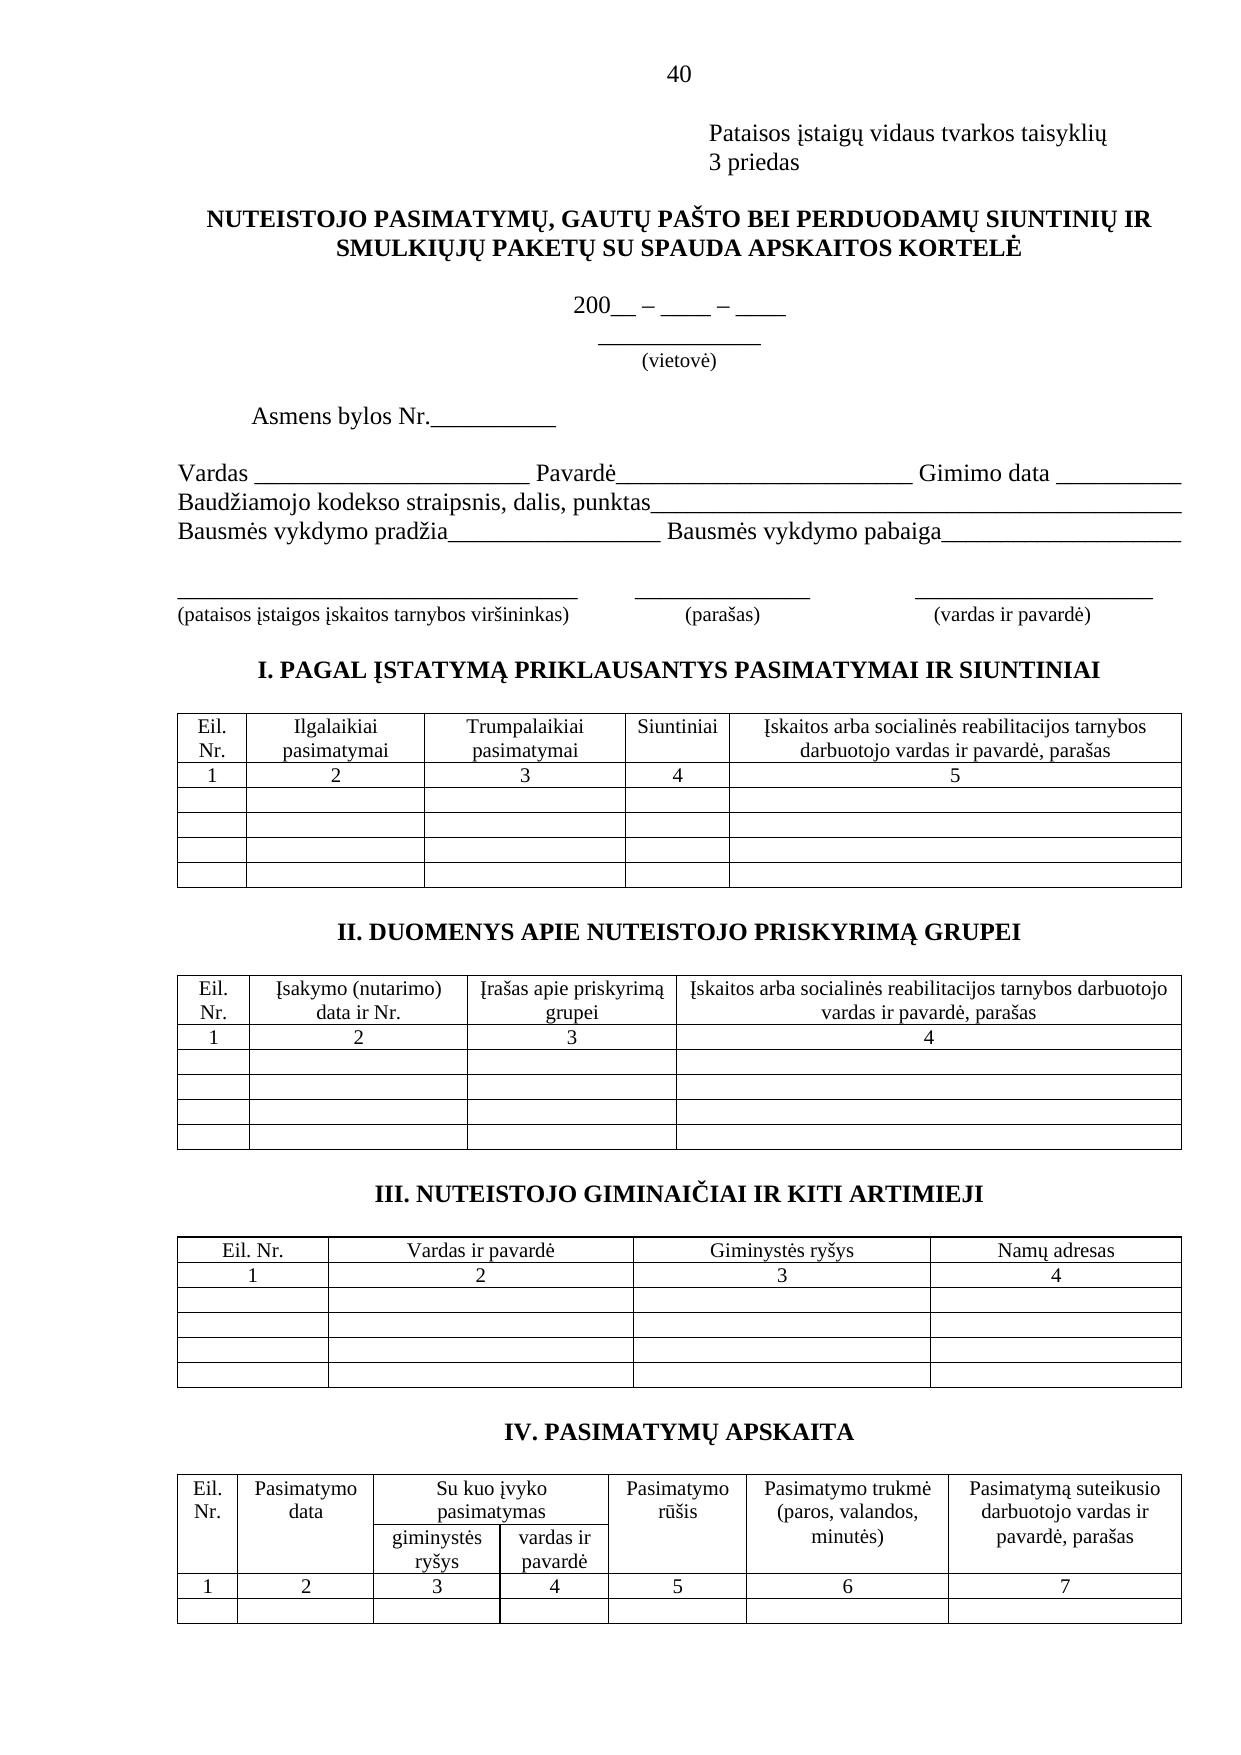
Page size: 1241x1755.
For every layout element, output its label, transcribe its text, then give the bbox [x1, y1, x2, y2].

table_cell [634, 1363, 930, 1387]
table_cell [468, 1125, 676, 1149]
table_cell [931, 1338, 1181, 1362]
text Vardas ______________________ Pavardė Gimimo data __________ [177, 458, 1181, 487]
table_cell 3 [374, 1574, 499, 1598]
table_cell [468, 1100, 676, 1124]
table_cell 5 [609, 1574, 746, 1598]
table_cell [250, 1100, 467, 1124]
table_header Eil. Nr. [178, 1238, 328, 1262]
table_cell [374, 1599, 499, 1623]
table_cell [247, 838, 424, 862]
table_cell [468, 1075, 676, 1099]
table_cell [677, 1125, 1181, 1149]
table_cell [949, 1599, 1181, 1623]
table_cell 3 [634, 1263, 930, 1287]
text _____________ [177, 319, 1181, 348]
text II. DUOMENYS APIE NUTEISTOJO PRISKYRIMĄ GRUPEI [177, 917, 1181, 946]
table_cell 1 [178, 1263, 328, 1287]
text Bausmės vykdymo pradžia_________________ Bausmės vykdymo pabaiga [177, 516, 1181, 545]
table_cell [178, 1100, 249, 1124]
table_cell [250, 1075, 467, 1099]
text Baudžiamojo kodekso straipsnis, dalis, punktas [177, 487, 1181, 516]
table_header Trumpalaikiai pasimatymai [425, 714, 625, 762]
table_cell [178, 1338, 328, 1362]
table_cell 1 [178, 763, 246, 787]
table_cell [730, 813, 1181, 837]
table_cell [329, 1363, 633, 1387]
text Asmens bylos Nr.__________ [177, 401, 1181, 430]
table_header Eil. Nr. [178, 976, 249, 1024]
table_header Ilgalaikiai pasimatymai [247, 714, 424, 762]
table_header Eil. Nr. [178, 714, 246, 762]
table_cell [250, 1125, 467, 1149]
table_cell [247, 863, 424, 887]
table_cell [247, 813, 424, 837]
table_cell [931, 1313, 1181, 1337]
text NUTEISTOJO PASIMATYMŲ, GAUTŲ PAŠTO BEI PERDUODAMŲ SIUNTINIŲ IR [177, 204, 1181, 233]
table_header Pasimatymo rūšis [609, 1475, 746, 1573]
table_cell [178, 1363, 328, 1387]
table_header Įsakymo (nutarimo) data ir Nr. [250, 976, 467, 1024]
table_cell [634, 1288, 930, 1312]
table_cell [626, 863, 729, 887]
text (pataisos įstaigos įskaitos tarnybos viršininkas) (parašas) (vardas ir pavardė) [177, 602, 1181, 626]
table_cell [178, 863, 246, 887]
table_cell [178, 1313, 328, 1337]
table_cell [501, 1599, 608, 1623]
table_cell 4 [931, 1263, 1181, 1287]
table_cell 4 [626, 763, 729, 787]
table_cell [730, 788, 1181, 812]
table_header Pasimatymo trukmė (paros, valandos, minutės) [747, 1475, 948, 1573]
table_header Pasimatymą suteikusio darbuotojo vardas ir pavardė, parašas [949, 1475, 1181, 1573]
table_cell 2 [247, 763, 424, 787]
table_cell [730, 838, 1181, 862]
table_cell 2 [329, 1263, 633, 1287]
table_cell 2 [250, 1025, 467, 1049]
table_header Įskaitos arba socialinės reabilitacijos tarnybos darbuotojo vardas ir pavardė, parašas [677, 976, 1181, 1024]
text I. PAGAL ĮSTATYMĄ PRIKLAUSANTYS PASIMATYMAI IR SIUNTINIAI [177, 655, 1181, 684]
text Pataisos įstaigų vidaus tvarkos taisyklių [709, 118, 1181, 147]
table_cell [468, 1050, 676, 1074]
table_header Vardas ir pavardė [329, 1238, 633, 1262]
table_cell [609, 1599, 746, 1623]
text III. NUTEISTOJO GIMINAIČIAI IR KITI ARTIMIEJI [177, 1179, 1181, 1208]
table_cell [178, 1050, 249, 1074]
table_cell [178, 788, 246, 812]
table_cell [329, 1288, 633, 1312]
table_cell 4 [501, 1574, 608, 1598]
table_cell [677, 1100, 1181, 1124]
table_cell [626, 838, 729, 862]
text IV. PASIMATYMŲ APSKAITA [177, 1417, 1181, 1446]
table_cell [178, 1599, 237, 1623]
table_cell 2 [238, 1574, 373, 1598]
table_cell [626, 788, 729, 812]
table_cell [250, 1050, 467, 1074]
table_header Namų adresas [931, 1238, 1181, 1262]
table_cell 1 [178, 1025, 249, 1049]
table_cell 6 [747, 1574, 948, 1598]
table_cell [425, 788, 625, 812]
table_header Eil. Nr. [178, 1475, 237, 1573]
table_cell [425, 813, 625, 837]
text (vietovė) [177, 348, 1181, 372]
table_header Pasimatymo data [238, 1475, 373, 1573]
table_cell vardas ir pavardė [501, 1525, 608, 1573]
table_cell [677, 1050, 1181, 1074]
table_cell 3 [468, 1025, 676, 1049]
table_cell [178, 1288, 328, 1312]
table_cell [634, 1338, 930, 1362]
text ________________________________ ______________ ___________________ [177, 573, 1181, 602]
table_cell [329, 1313, 633, 1337]
table_cell [425, 838, 625, 862]
table_cell [238, 1599, 373, 1623]
table_header Giminystės ryšys [634, 1238, 930, 1262]
text SMULKIŲJŲ PAKETŲ SU SPAUDA APSKAITOS KORTELĖ [177, 233, 1181, 262]
text 200__ – ____ – ____ [177, 291, 1181, 319]
table_cell 1 [178, 1574, 237, 1598]
table_cell [178, 1125, 249, 1149]
table_header Įrašas apie priskyrimą grupei [468, 976, 676, 1024]
table_cell [178, 813, 246, 837]
table_header Su kuo įvyko pasimatymas [374, 1475, 608, 1523]
table_cell [178, 838, 246, 862]
table_cell [425, 863, 625, 887]
table_cell 5 [730, 763, 1181, 787]
table_cell [634, 1313, 930, 1337]
table_cell giminystės ryšys [374, 1525, 499, 1573]
table_header Siuntiniai [626, 714, 729, 762]
table_cell [677, 1075, 1181, 1099]
table_cell [626, 813, 729, 837]
table_cell [931, 1288, 1181, 1312]
table_cell [747, 1599, 948, 1623]
table_cell [178, 1075, 249, 1099]
table_cell [931, 1363, 1181, 1387]
table_cell 4 [677, 1025, 1181, 1049]
table_header Įskaitos arba socialinės reabilitacijos tarnybos darbuotojo vardas ir pavardė, parašas [730, 714, 1181, 762]
table_cell 3 [425, 763, 625, 787]
table_cell [730, 863, 1181, 887]
table_cell [329, 1338, 633, 1362]
text 3 priedas [177, 147, 1181, 176]
table_cell 7 [949, 1574, 1181, 1598]
table_cell [247, 788, 424, 812]
